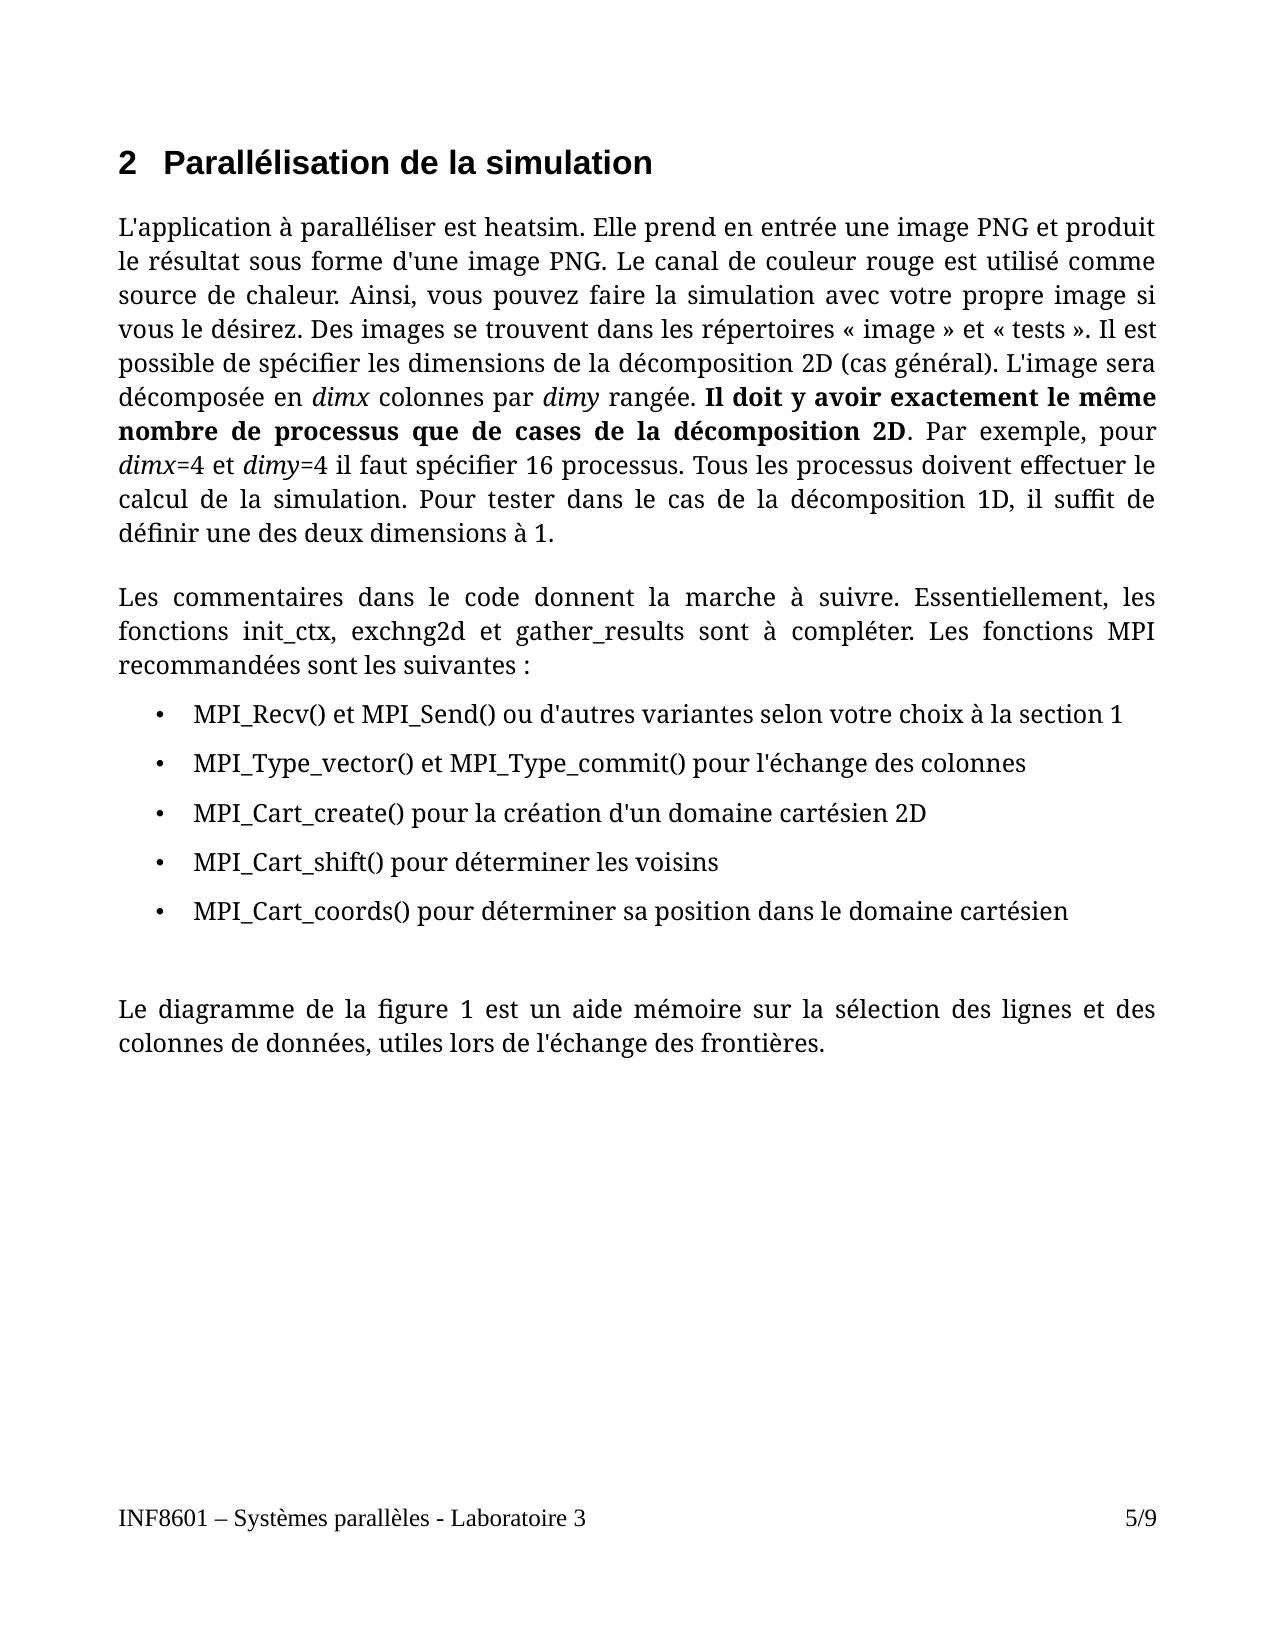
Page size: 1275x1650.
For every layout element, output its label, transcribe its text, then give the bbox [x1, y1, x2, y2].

list MPI_Recv() et MPI_Send() ou d'autres variantes selon votre choix à la section 1 [156, 697, 1157, 731]
list MPI_Type_vector() et MPI_Type_commit() pour l'échange des colonnes [156, 746, 1157, 780]
text L'application à paralléliser est heatsim. Elle prend en entrée une image PNG et produit le résultat sous forme d'une image PNG. Le canal de couleur rouge est utilisé comme source de chaleur. Ainsi, vous pouvez faire la simulation avec votre propre image si vous le désirez. Des images se trouvent dans les répertoires « image » et « tests ». Il est possible de spécifier les dimensions de la décomposition 2D (cas général). L'image sera décomposée en dimx colonnes par dimy rangée. Il doit y avoir exactement le même nombre de processus que de cases de la décomposition 2D. Par exemple, pour dimx=4 et dimy=4 il faut spécifier 16 processus. Tous les processus doivent effectuer le calcul de la simulation. Pour tester dans le cas de la décomposition 1D, il suffit de définir une des deux dimensions à 1. [118, 209, 1157, 550]
text Les commentaires dans le code donnent la marche à suivre. Essentiellement, les fonctions init_ctx, exchng2d et gather_results sont à compléter. Les fonctions MPI recommandées sont les suivantes : [118, 580, 1157, 682]
list MPI_Cart_shift() pour déterminer les voisins [156, 844, 1157, 878]
list MPI_Cart_create() pour la création d'un domaine cartésien 2D [156, 795, 1157, 829]
text Le diagramme de la figure 1 est un aide mémoire sur la sélection des lignes et des colonnes de données, utiles lors de l'échange des frontières. [118, 991, 1157, 1059]
subtitle Parallélisation de la simulation [118, 143, 1157, 182]
list MPI_Cart_coords() pour déterminer sa position dans le domaine cartésien [156, 893, 1157, 927]
